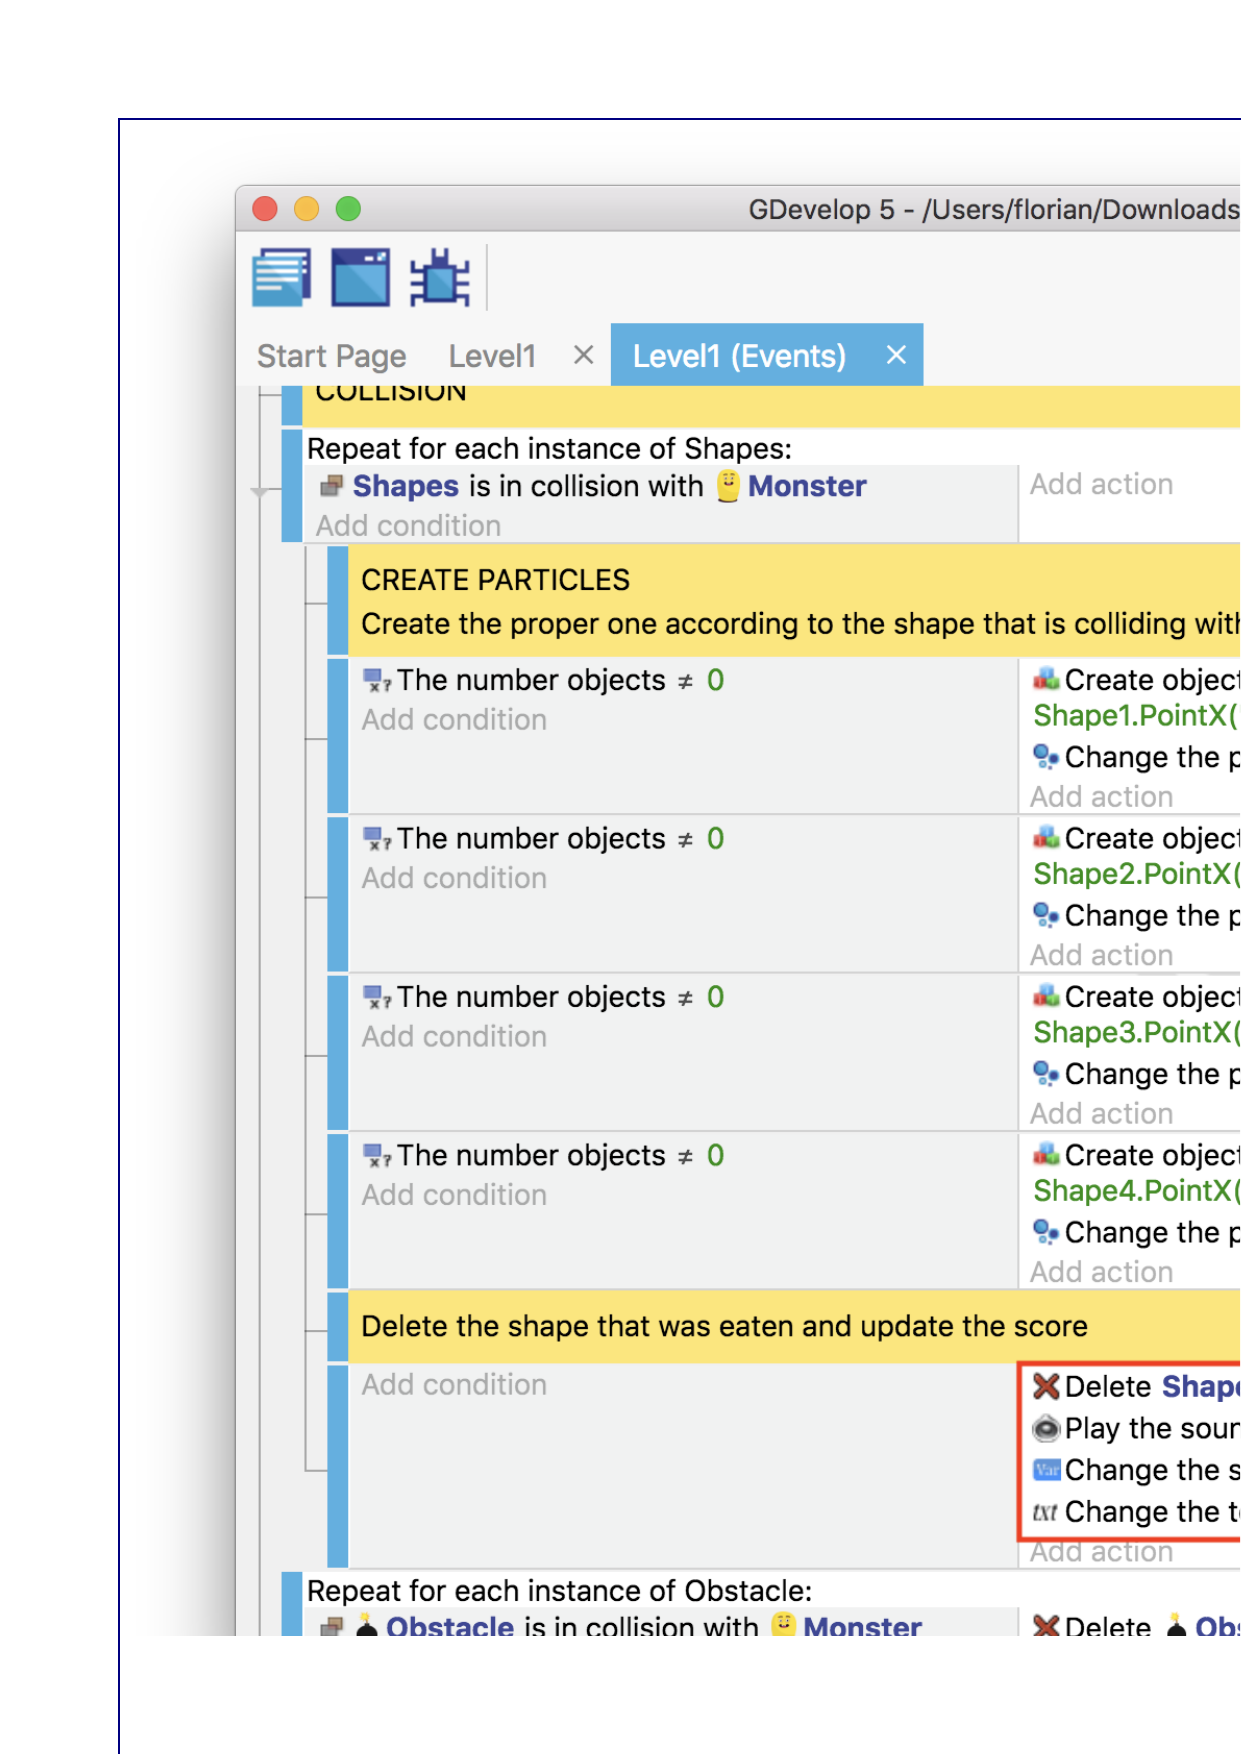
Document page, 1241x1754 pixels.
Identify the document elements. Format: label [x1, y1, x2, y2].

picture [120, 120, 1241, 1636]
